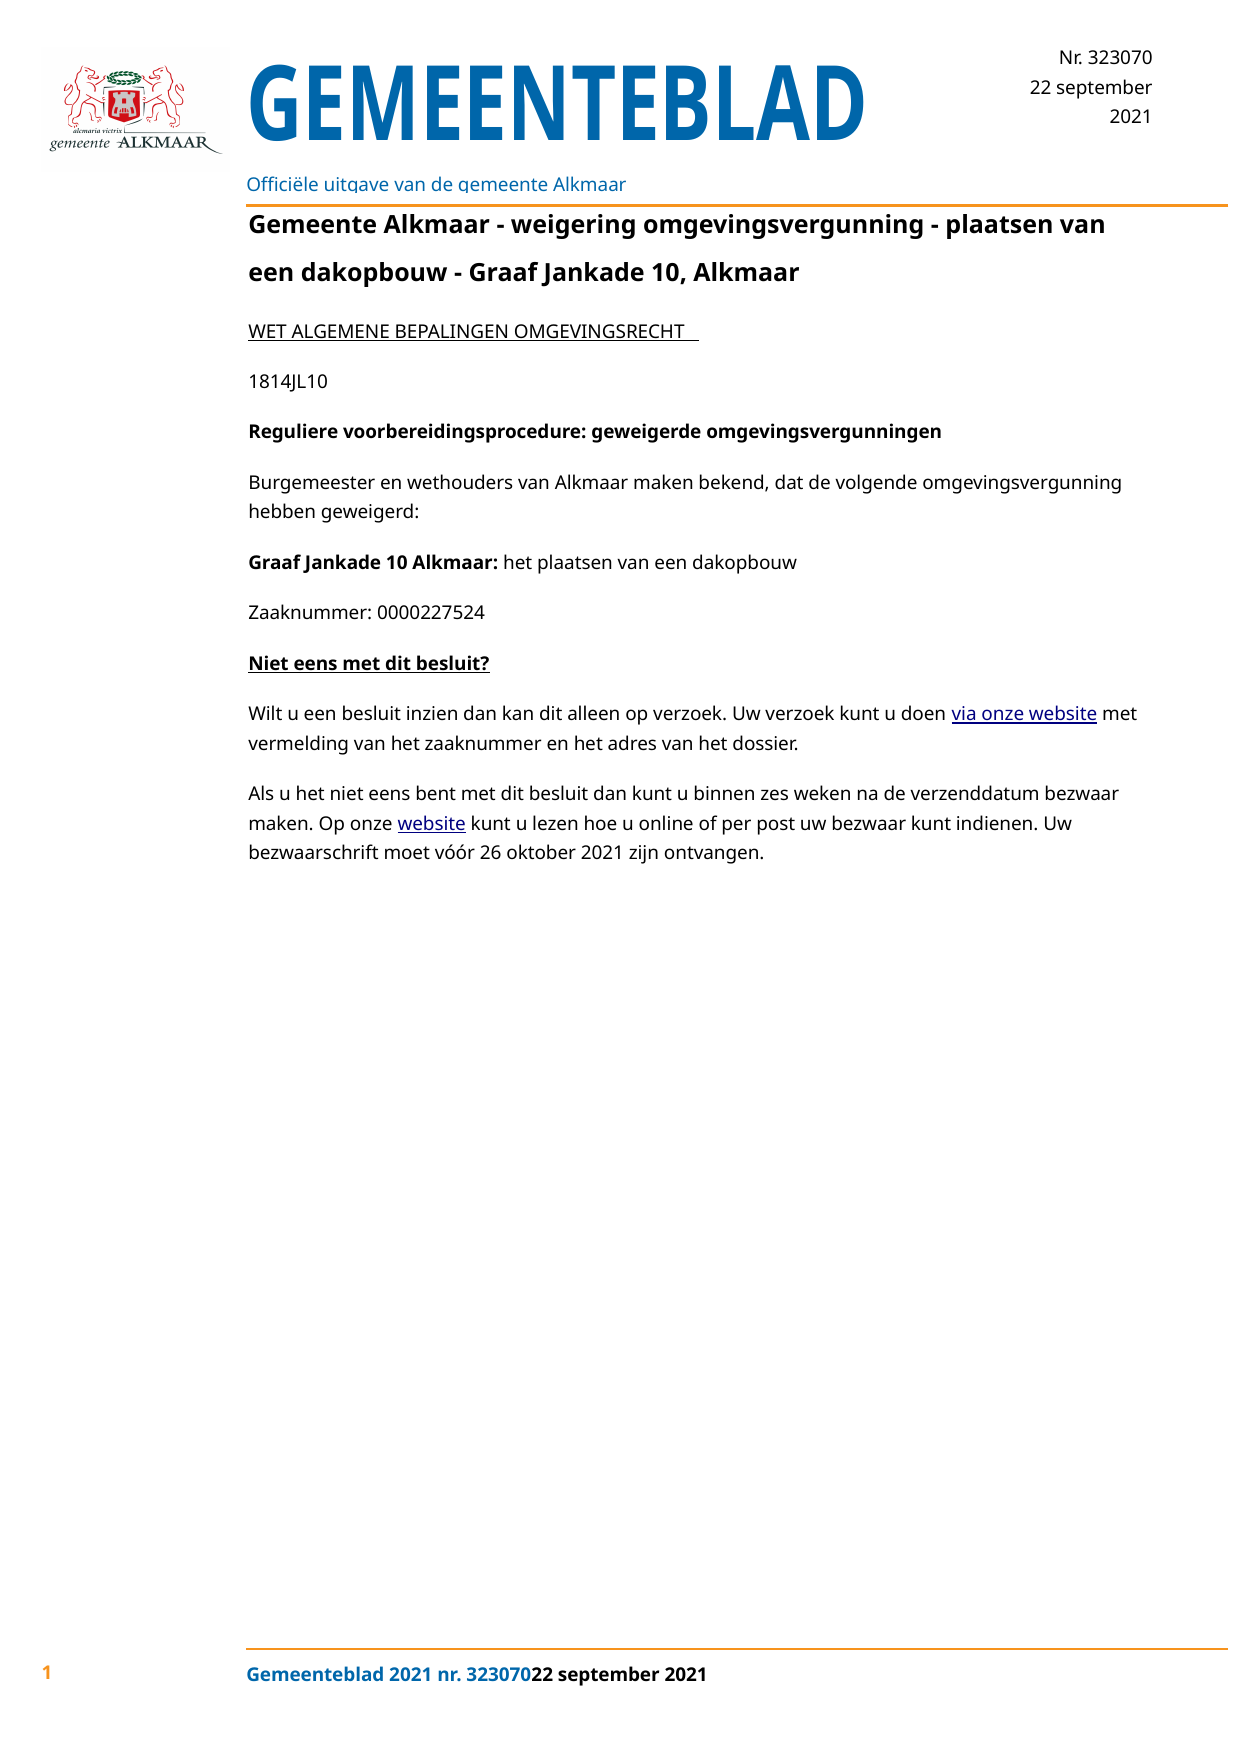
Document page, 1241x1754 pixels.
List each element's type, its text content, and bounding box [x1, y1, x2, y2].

text Graaf Jankade 10 Alkmaar: het plaatsen van een dakopbouw [248, 549, 1152, 575]
text Burgemeester en wethouders van Alkmaar maken bekend, dat de volgende omgevingsvergunning hebben geweigerd: [248, 469, 1152, 524]
text Reguliere voorbereidingsprocedure: geweigerde omgevingsvergunningen [248, 419, 1152, 444]
text Niet eens met dit besluit? [248, 650, 1152, 676]
text Zaaknummer: 0000227524 [248, 599, 1152, 625]
text 1814JL10 [248, 368, 1152, 394]
text WET ALGEMENE BEPALINGEN OMGEVINGSRECHT [248, 318, 1152, 344]
text Wilt u een besluit inzien dan kan dit alleen op verzoek. Uw verzoek kunt u doen via onze website met vermelding van het zaaknummer en het adres van het dossier. [248, 700, 1152, 756]
picture [41, 47, 231, 172]
text Gemeente Alkmaar - weigering omgevingsvergunning - plaatsen van een dakopbouw - Graaf Jankade 10, Alkmaar [248, 207, 1152, 288]
text Als u het niet eens bent met dit besluit dan kunt u binnen zes weken na de verzenddatum bezwaar maken. Op onze website kunt u lezen hoe u online of per post uw bezwaar kunt indienen. Uw bezwaarschrift moet vóór 26 oktober 2021 zijn ontvangen. [248, 780, 1152, 865]
